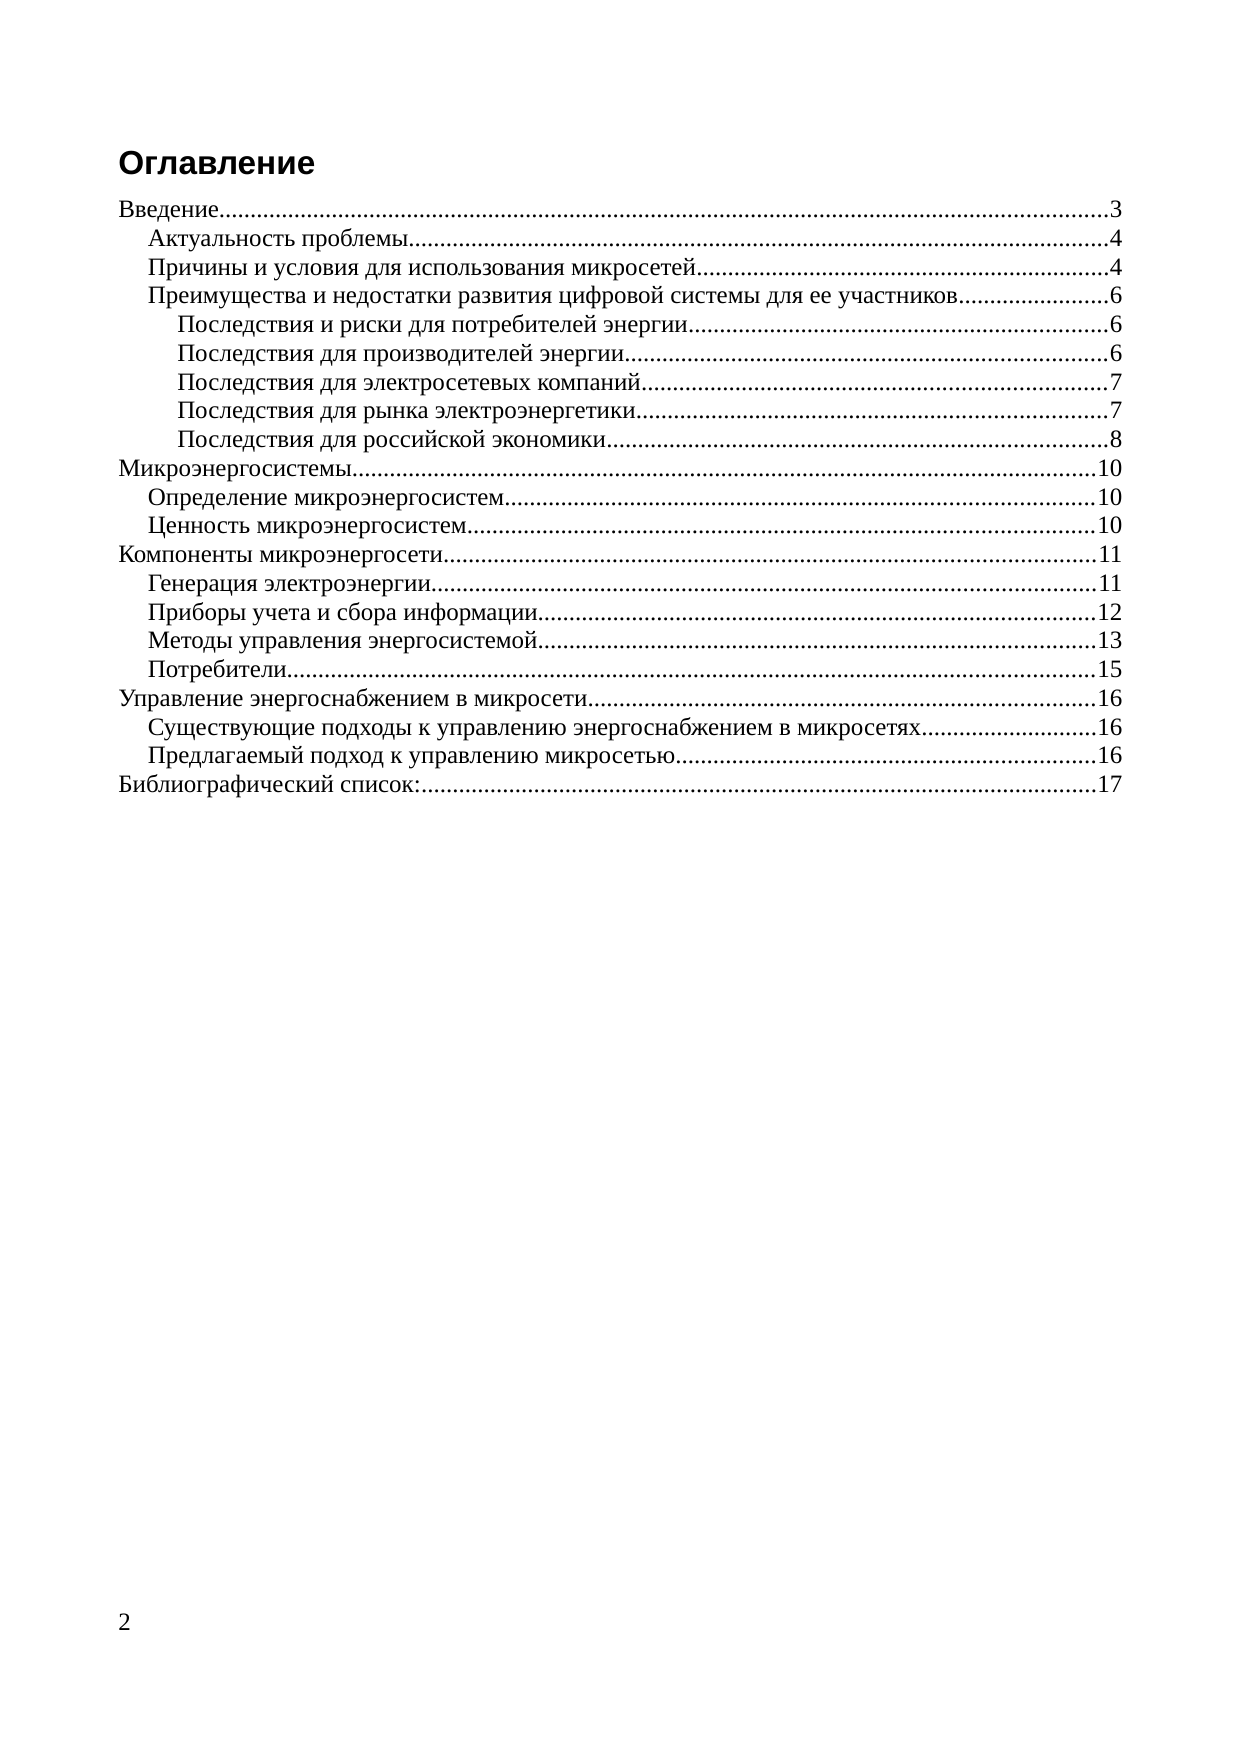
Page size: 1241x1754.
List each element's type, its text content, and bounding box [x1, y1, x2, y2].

text Библиографический список: 17 [118, 769, 1122, 798]
text Генерация электроэнергии 11 [148, 568, 1122, 597]
text Актуальность проблемы 4 [148, 223, 1122, 252]
text Причины и условия для использования микросетей 4 [148, 252, 1122, 280]
text Преимущества и недостатки развития цифровой системы для ее участников 6 [148, 280, 1122, 309]
text Существующие подходы к управлению энергоснабжением в микросетях 16 [148, 712, 1122, 740]
text Управление энергоснабжением в микросети 16 [118, 683, 1122, 712]
text Определение микроэнергосистем 10 [148, 482, 1122, 510]
text Компоненты микроэнергосети 11 [118, 539, 1122, 568]
text Введение 3 [118, 194, 1122, 223]
text Методы управления энергосистемой 13 [148, 625, 1122, 654]
text Последствия для электросетевых компаний 7 [177, 367, 1122, 395]
subtitle Оглавление [118, 143, 1122, 182]
text Приборы учета и сбора информации 12 [148, 597, 1122, 625]
text Предлагаемый подход к управлению микросетью 16 [148, 740, 1122, 769]
text Последствия и риски для потребителей энергии 6 [177, 309, 1122, 338]
text Потребители 15 [148, 654, 1122, 683]
text Последствия для российской экономики 8 [177, 424, 1122, 453]
text Последствия для рынка электроэнергетики 7 [177, 395, 1122, 424]
text Последствия для производителей энергии 6 [177, 338, 1122, 367]
text Микроэнергосистемы 10 [118, 453, 1122, 482]
text Ценность микроэнергосистем 10 [148, 510, 1122, 539]
